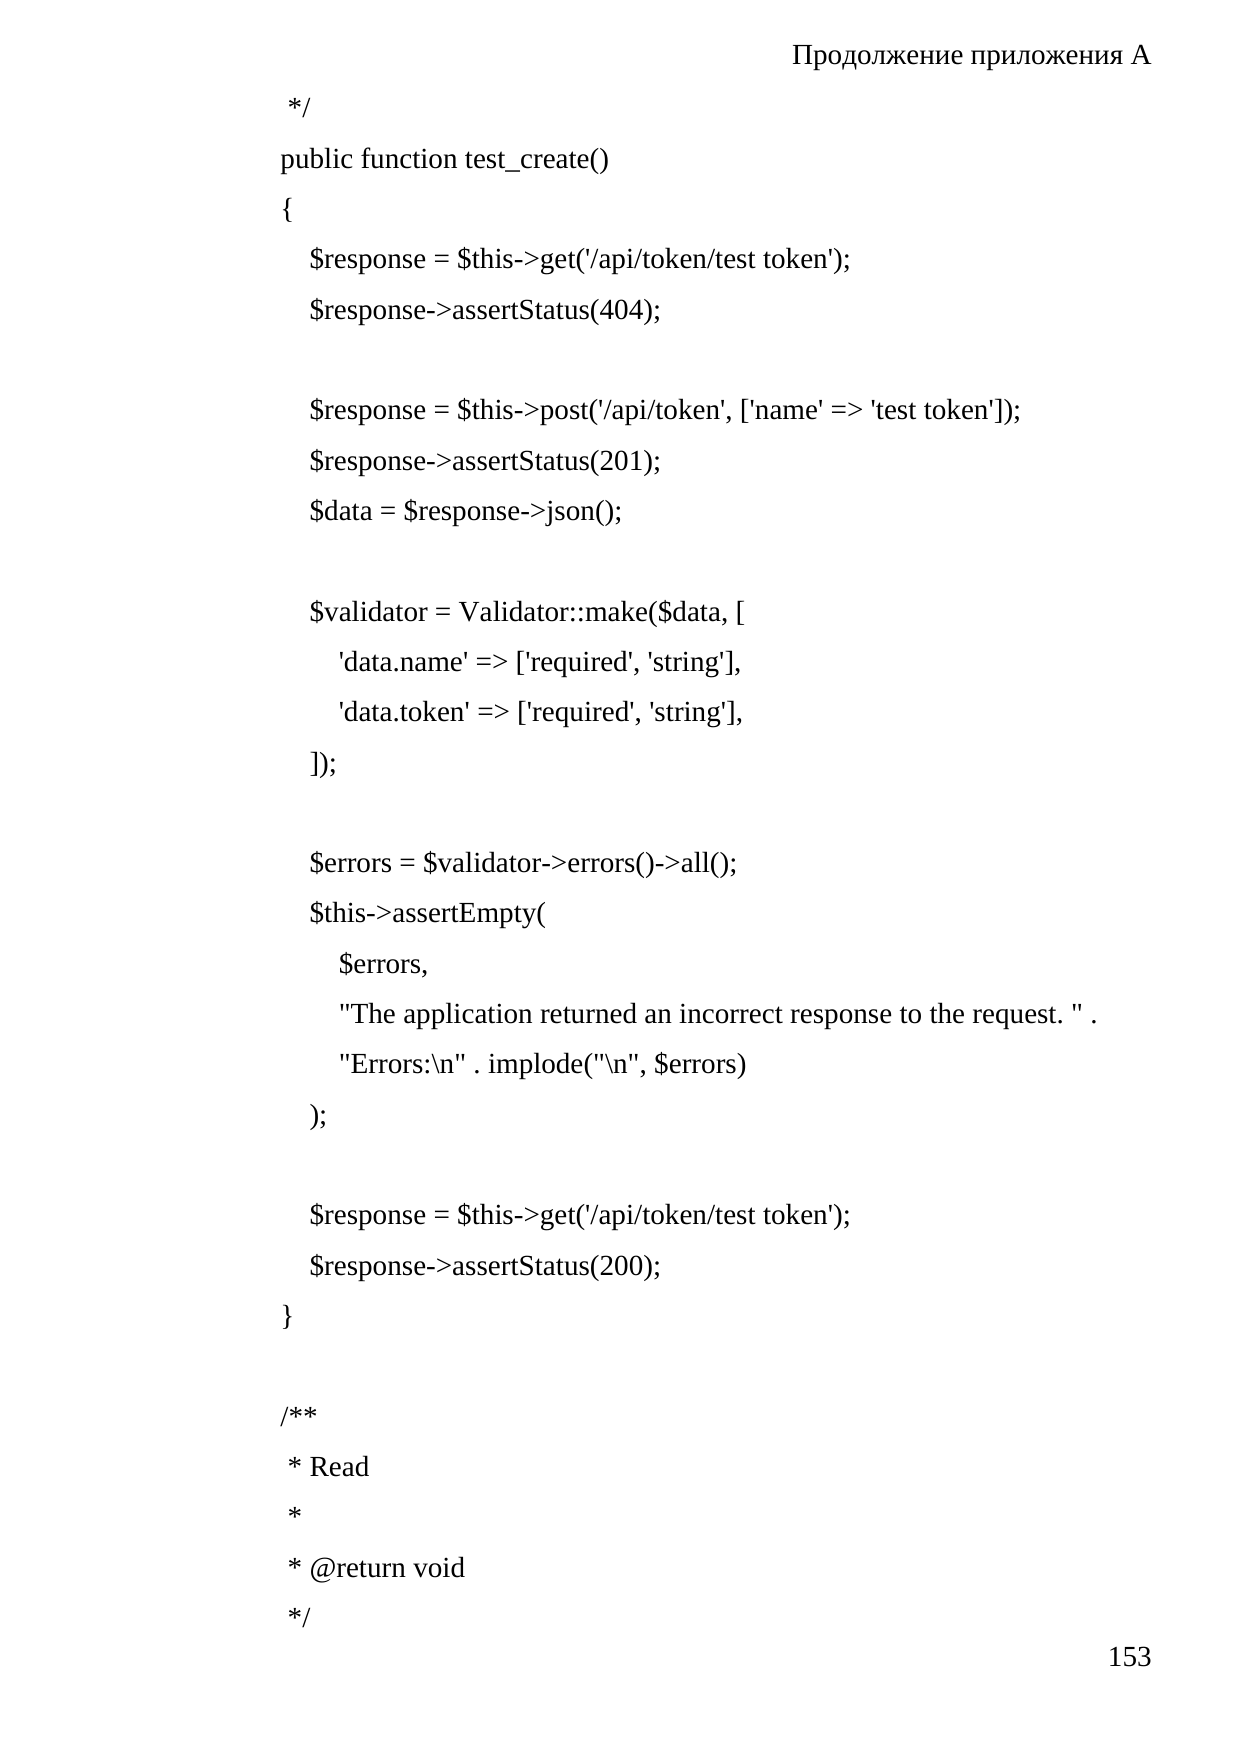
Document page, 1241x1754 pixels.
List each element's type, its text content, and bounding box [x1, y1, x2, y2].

text $response = $this->get('/api/token/test token'); [177, 242, 1152, 275]
text * Read [177, 1449, 1152, 1483]
text /** [177, 1399, 1152, 1432]
text } [177, 1298, 1152, 1332]
text "Errors:\n" . implode("\n", $errors) [177, 1047, 1152, 1080]
text public function test_create() [177, 141, 1152, 174]
text $data = $response->json(); [177, 493, 1152, 527]
text $response->assertStatus(404); [177, 292, 1152, 325]
text $response->assertStatus(200); [177, 1248, 1152, 1281]
text $validator = Validator::make($data, [ [177, 594, 1152, 627]
text $response = $this->post('/api/token', ['name' => 'test token']); [177, 392, 1152, 426]
text ]); [177, 745, 1152, 778]
text $this->assertEmpty( [177, 896, 1152, 929]
text */ [177, 1600, 1152, 1633]
text $errors, [177, 946, 1152, 979]
text $errors = $validator->errors()->all(); [177, 845, 1152, 879]
text { [177, 191, 1152, 225]
text */ [177, 91, 1152, 124]
text ); [177, 1097, 1152, 1130]
text 'data.name' => ['required', 'string'], [177, 644, 1152, 678]
text $response = $this->get('/api/token/test token'); [177, 1197, 1152, 1231]
text "The application returned an incorrect response to the request. " . [177, 996, 1152, 1030]
text * [177, 1499, 1152, 1533]
text 'data.token' => ['required', 'string'], [177, 694, 1152, 728]
text $response->assertStatus(201); [177, 443, 1152, 476]
text * @return void [177, 1550, 1152, 1583]
